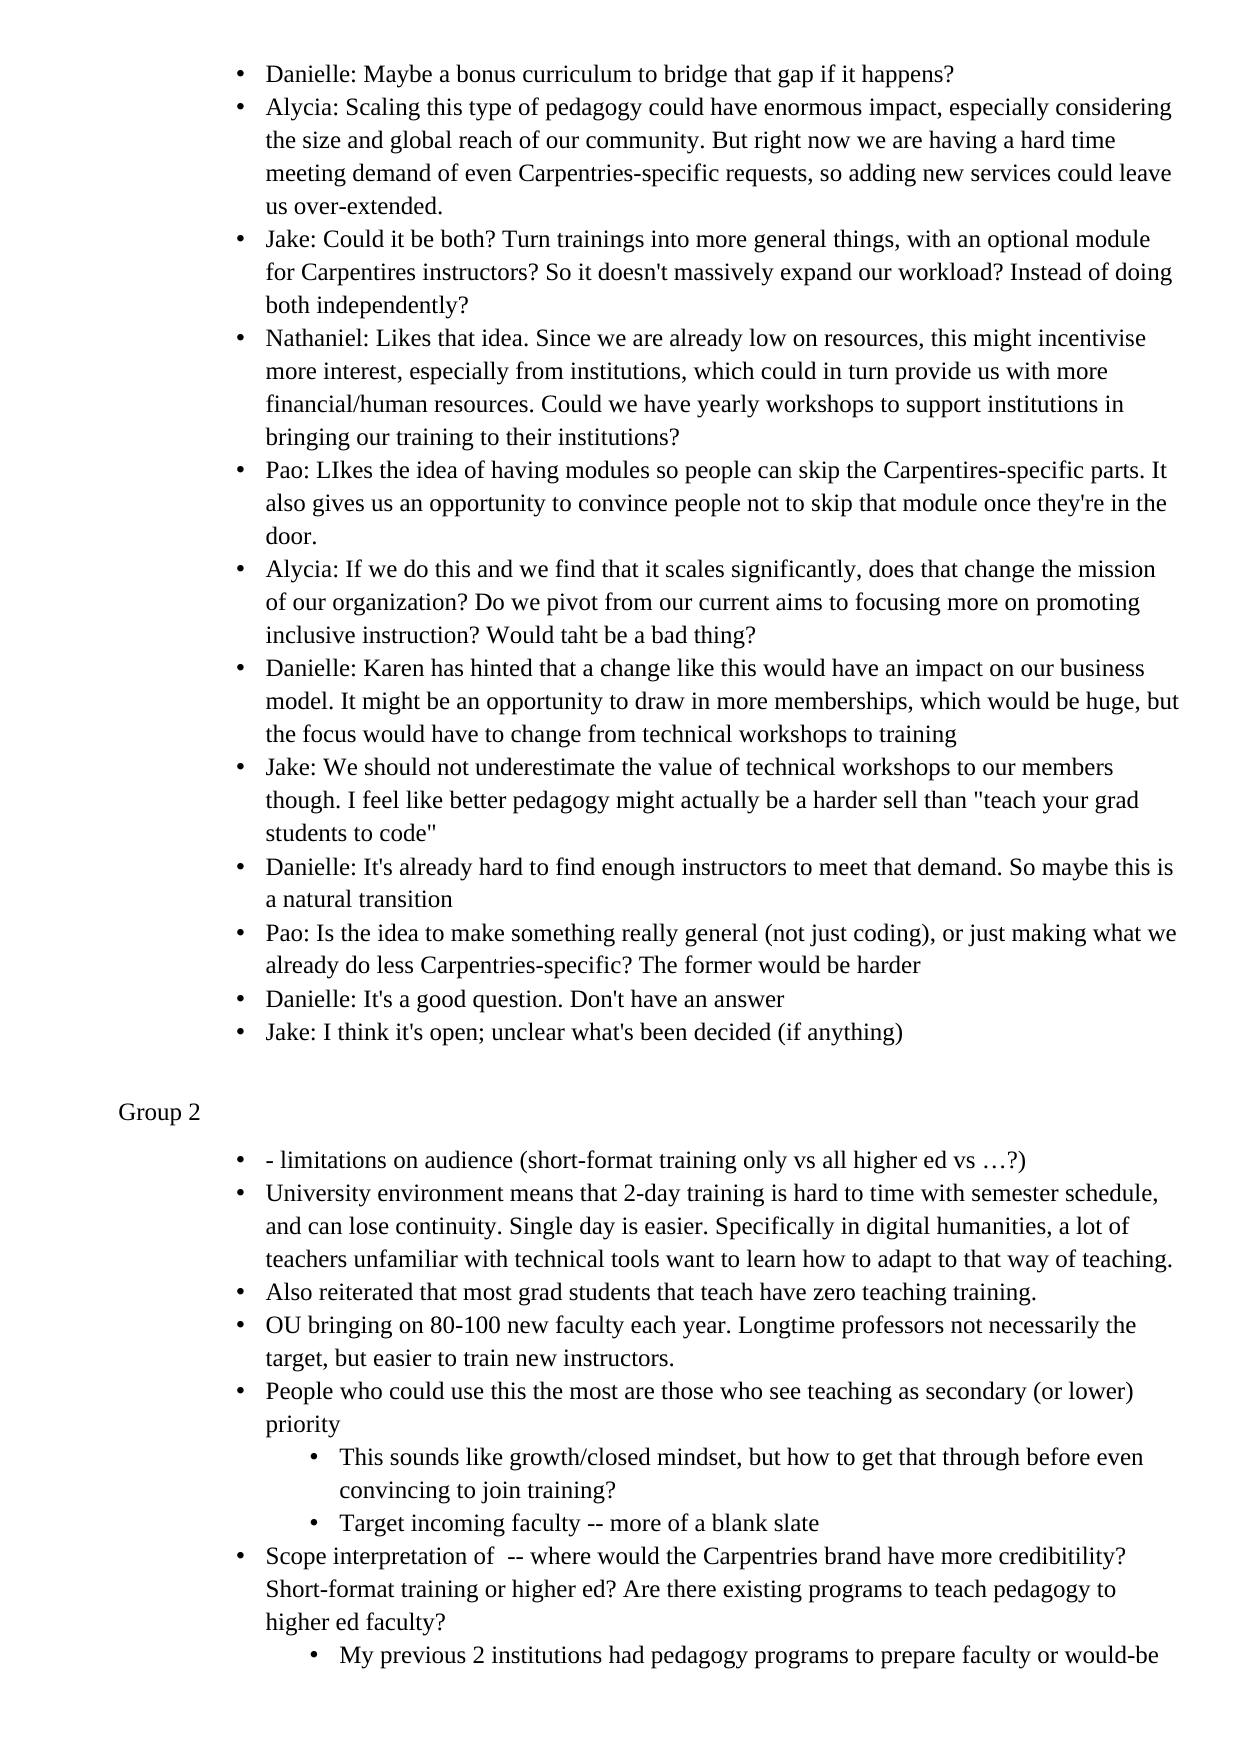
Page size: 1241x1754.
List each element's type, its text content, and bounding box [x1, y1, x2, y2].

list Target incoming faculty -- more of a blank slate [309, 1508, 1181, 1537]
list Scope interpretation of -- where would the Carpentries brand have more credibitility? Short-format training or higher ed? Are there existing programs to teach pedagogy to higher ed faculty? [236, 1541, 1181, 1636]
text Group 2 [118, 1064, 1181, 1126]
list Jake: Could it be both? Turn trainings into more general things, with an optional module for Carpentires instructors? So it doesn't massively expand our workload? Instead of doing both independently? [236, 224, 1181, 319]
list This sounds like growth/closed mindset, but how to get that through before even convincing to join training? [309, 1442, 1181, 1504]
list Pao: LIkes the idea of having modules so people can skip the Carpentires-specific parts. It also gives us an opportunity to convince people not to skip that module once they're in the door. [236, 455, 1181, 550]
list Jake: We should not underestimate the value of technical workshops to our members though. I feel like better pedagogy might actually be a harder sell than "teach your grad students to code" [236, 752, 1181, 847]
list Danielle: Karen has hinted that a change like this would have an impact on our business model. It might be an opportunity to draw in more memberships, which would be huge, but the focus would have to change from technical workshops to training [236, 653, 1181, 748]
list Nathaniel: Likes that idea. Since we are already low on resources, this might incentivise more interest, especially from institutions, which could in turn provide us with more financial/human resources. Could we have yearly workshops to support institutions in bringing our training to their institutions? [236, 323, 1181, 451]
list Pao: Is the idea to make something really general (not just coding), or just making what we already do less Carpentries-specific? The former would be harder [236, 918, 1181, 979]
list My previous 2 institutions had pedagogy programs to prepare faculty or would-be [309, 1640, 1181, 1669]
list University environment means that 2-day training is hard to time with semester schedule, and can lose continuity. Single day is easier. Specifically in digital humanities, a lot of teachers unfamiliar with technical tools want to learn how to adapt to that way of teaching. [236, 1178, 1181, 1273]
list Jake: I think it's open; unclear what's been decided (if anything) [236, 1017, 1181, 1045]
list People who could use this the most are those who see teaching as secondary (or lower) priority [236, 1376, 1181, 1438]
list OU bringing on 80-100 new faculty each year. Longtime professors not necessarily the target, but easier to train new instructors. [236, 1310, 1181, 1372]
list - limitations on audience (short-format training only vs all higher ed vs …?) [236, 1145, 1181, 1174]
list Alycia: If we do this and we find that it scales significantly, does that change the mission of our organization? Do we pivot from our current aims to focusing more on promoting inclusive instruction? Would taht be a bad thing? [236, 554, 1181, 649]
list Danielle: It's a good question. Don't have an answer [236, 984, 1181, 1012]
list Danielle: It's already hard to find enough instructors to meet that demand. So maybe this is a natural transition [236, 852, 1181, 913]
list Danielle: Maybe a bonus curriculum to bridge that gap if it happens? [236, 59, 1181, 88]
list Alycia: Scaling this type of pedagogy could have enormous impact, especially considering the size and global reach of our community. But right now we are having a hard time meeting demand of even Carpentries-specific requests, so adding new services could leave us over-extended. [236, 92, 1181, 220]
list Also reiterated that most grad students that teach have zero teaching training. [236, 1277, 1181, 1306]
